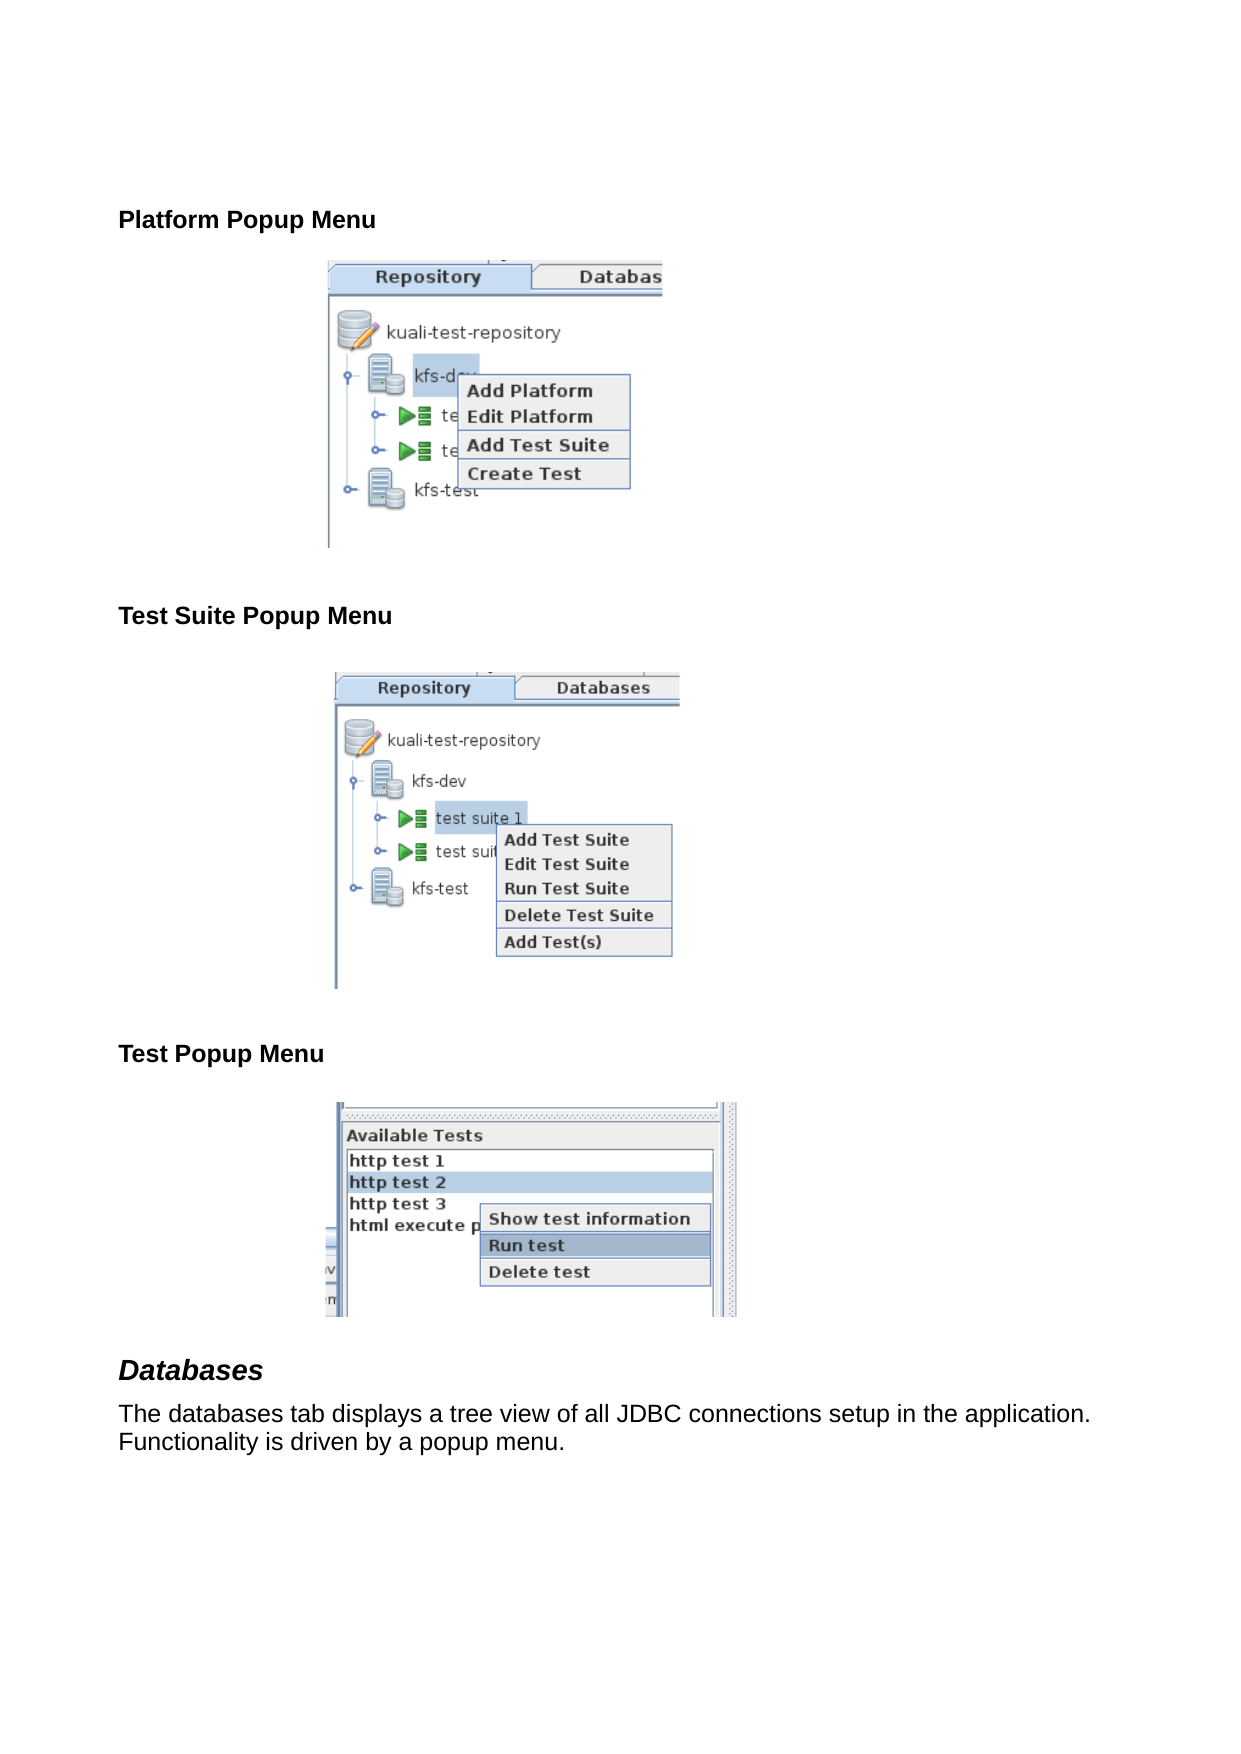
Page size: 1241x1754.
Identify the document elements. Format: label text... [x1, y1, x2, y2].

text The databases tab displays a tree view of all JDBC connections setup in the application. Functionality is driven by a popup menu. [118, 1399, 1122, 1456]
picture [327, 260, 663, 548]
picture [325, 1102, 737, 1317]
subtitle Platform Popup Menu [118, 205, 1122, 234]
subtitle Databases [118, 1353, 1122, 1386]
subtitle Test Suite Popup Menu [118, 601, 1122, 630]
subtitle Test Popup Menu [118, 1039, 1122, 1068]
picture [334, 672, 680, 989]
